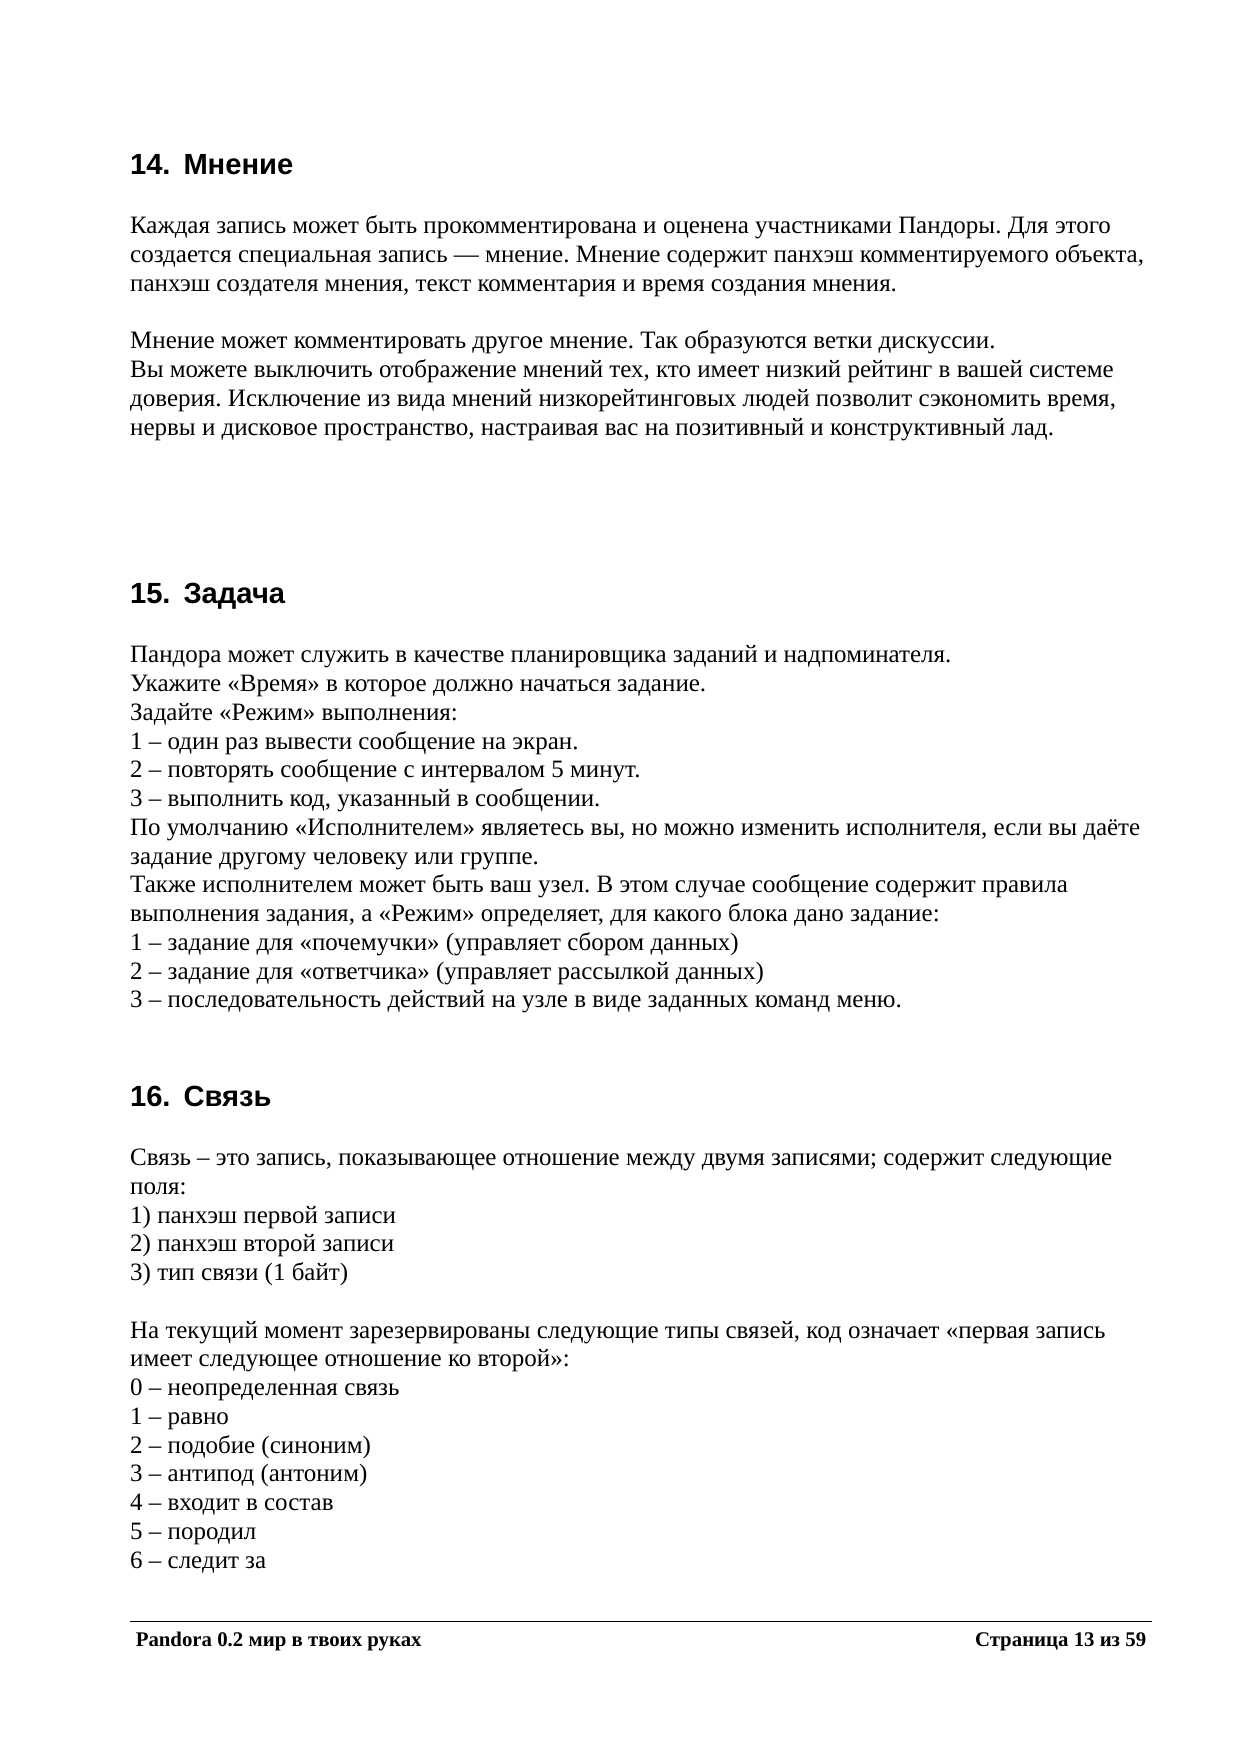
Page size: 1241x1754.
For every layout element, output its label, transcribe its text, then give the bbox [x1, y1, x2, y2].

text 2) панхэш второй записи [130, 1228, 1152, 1257]
text Задайте «Режим» выполнения: [130, 697, 1152, 726]
text Связь – это запись, показывающее отношение между двумя записями; содержит следующие поля: [130, 1142, 1152, 1200]
text Укажите «Время» в которое должно начаться задание. [130, 668, 1152, 697]
text 1 – равно [130, 1401, 1152, 1430]
text 3 – антипод (антоним) [130, 1458, 1152, 1487]
text Мнение может комментировать другое мнение. Так образуются ветки дискуссии. [130, 325, 1152, 354]
text 1 – один раз вывести сообщение на экран. [130, 726, 1152, 754]
text Вы можете выключить отображение мнений тех, кто имеет низкий рейтинг в вашей системе доверия. Исключение из вида мнений низкорейтинговых людей позволит сэкономить время, нервы и дисковое пространство, настраивая вас на позитивный и конструктивный лад. [130, 354, 1152, 440]
text 2 – подобие (синоним) [130, 1430, 1152, 1458]
text 4 – входит в состав [130, 1487, 1152, 1516]
text 3) тип связи (1 байт) [130, 1257, 1152, 1286]
text 2 – задание для «ответчика» (управляет рассылкой данных) [130, 956, 1152, 984]
text 3 – выполнить код, указанный в сообщении. [130, 783, 1152, 812]
text 3 – последовательность действий на узле в виде заданных команд меню. [130, 984, 1152, 1013]
subtitle Мнение [130, 147, 1152, 180]
text Также исполнителем может быть ваш узел. В этом случае сообщение содержит правила выполнения задания, а «Режим» определяет, для какого блока дано задание: [130, 869, 1152, 927]
text По умолчанию «Исполнителем» являетесь вы, но можно изменить исполнителя, если вы даёте задание другому человеку или группе. [130, 812, 1152, 869]
text 1 – задание для «почемучки» (управляет сбором данных) [130, 927, 1152, 956]
text 5 – породил [130, 1516, 1152, 1545]
text 1) панхэш первой записи [130, 1200, 1152, 1228]
text 0 – неопределенная связь [130, 1372, 1152, 1401]
text 6 – следит за [130, 1545, 1152, 1573]
subtitle Связь [130, 1079, 1152, 1112]
text Каждая запись может быть прокомментирована и оценена участниками Пандоры. Для этого создается специальная запись — мнение. Мнение содержит панхэш комментируемого объекта, панхэш создателя мнения, текст комментария и время создания мнения. [130, 210, 1152, 297]
text 2 – повторять сообщение с интервалом 5 минут. [130, 754, 1152, 783]
text На текущий момент зарезервированы следующие типы связей, код означает «первая запись имеет следующее отношение ко второй»: [130, 1315, 1152, 1372]
subtitle Задача [130, 576, 1152, 609]
text Пандора может служить в качестве планировщика заданий и надпоминателя. [130, 639, 1152, 668]
